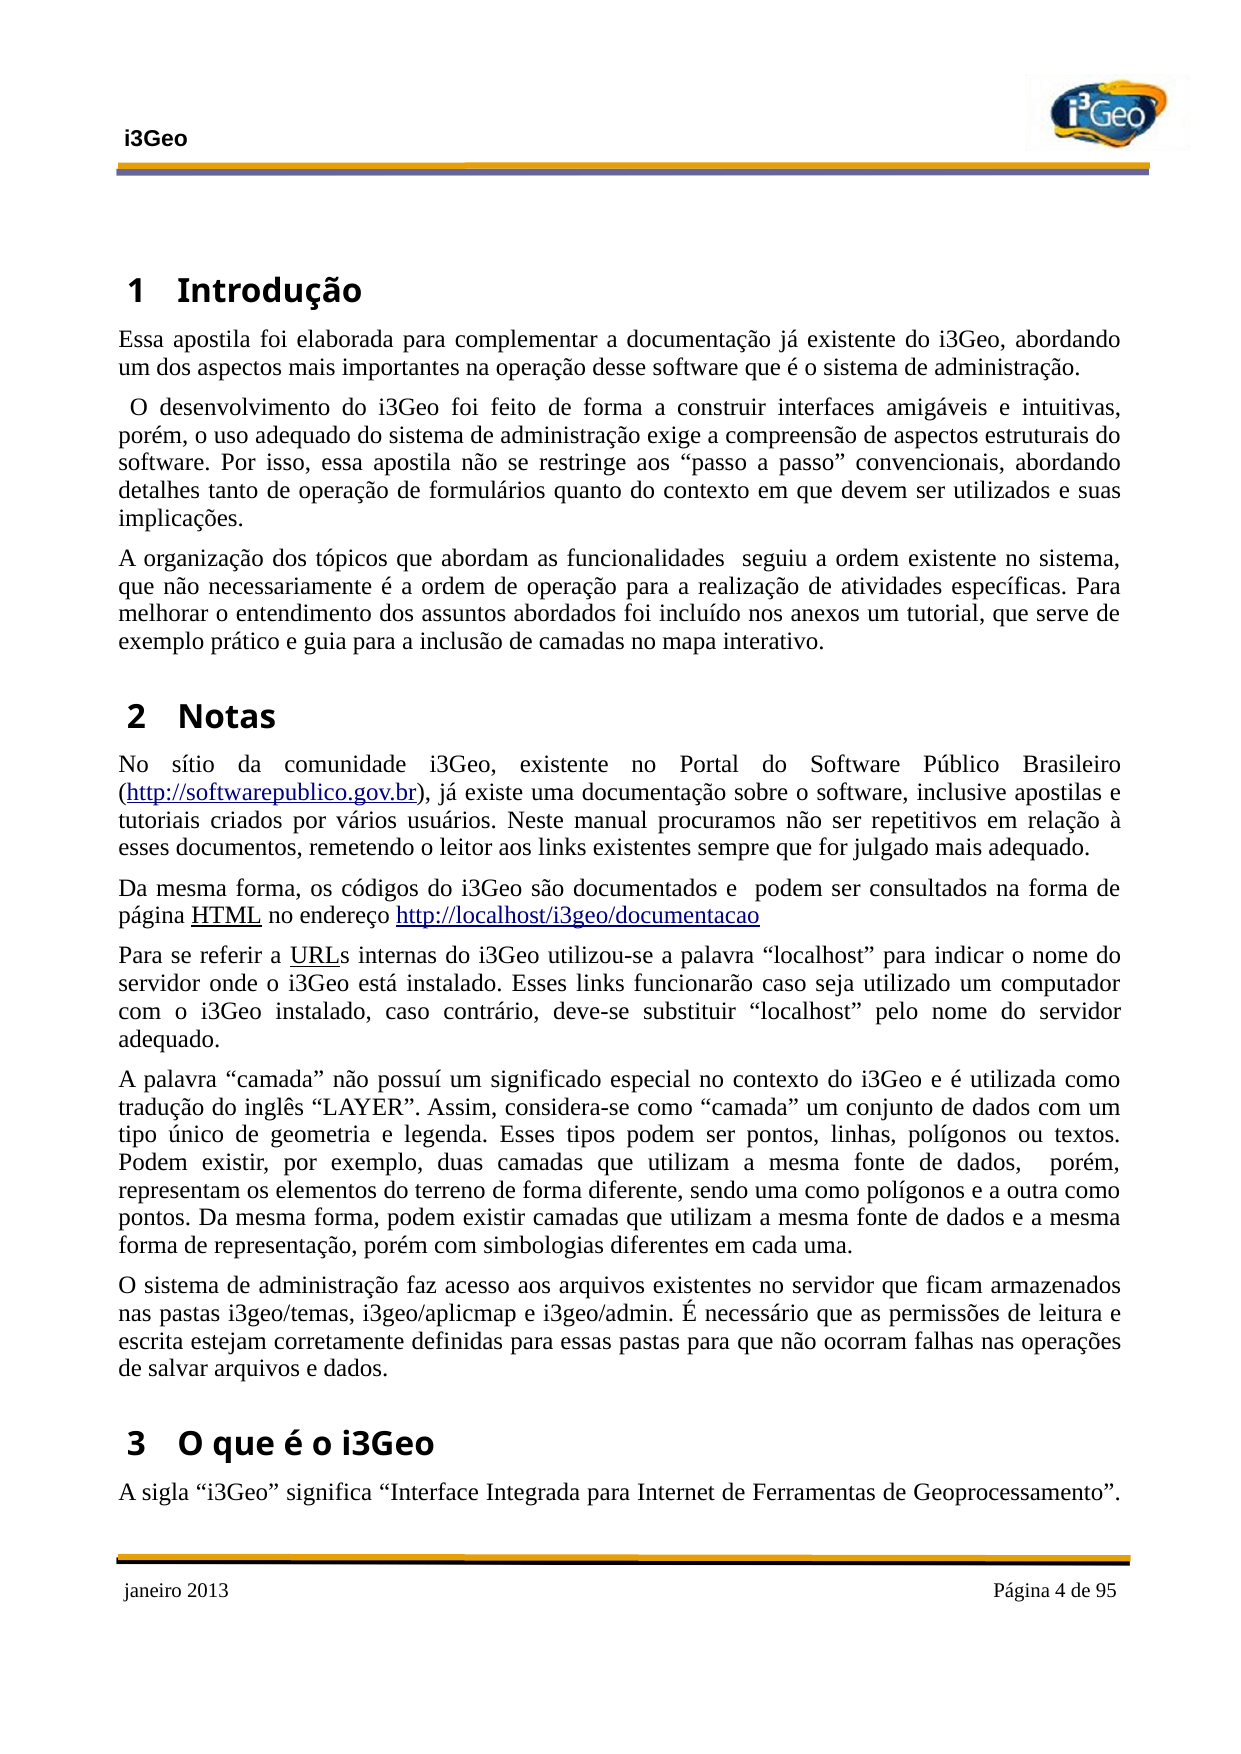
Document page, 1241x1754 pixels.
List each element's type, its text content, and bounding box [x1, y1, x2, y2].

subtitle O que é o i3Geo [118, 1420, 1122, 1465]
subtitle Notas [118, 692, 1122, 738]
text O sistema de administração faz acesso aos arquivos existentes no servidor que ficam armazenados nas pastas i3geo/temas, i3geo/aplicmap e i3geo/admin. É necessário que as permissões de leitura e escrita estejam corretamente definidas para essas pastas para que não ocorram falhas nas operações de salvar arquivos e dados. [118, 1271, 1122, 1382]
text No sítio da comunidade i3Geo, existente no Portal do Software Público Brasileiro (http://softwarepublico.gov.br), já existe uma documentação sobre o software, inclusive apostilas e tutoriais criados por vários usuários. Neste manual procuramos não ser repetitivos em relação à esses documentos, remetendo o leitor aos links existentes sempre que for julgado mais adequado. [118, 750, 1122, 861]
text O desenvolvimento do i3Geo foi feito de forma a construir interfaces amigáveis e intuitivas, porém, o uso adequado do sistema de administração exige a compreensão de aspectos estruturais do software. Por isso, essa apostila não se restringe aos “passo a passo” convencionais, abordando detalhes tanto de operação de formulários quanto do contexto em que devem ser utilizados e suas implicações. [118, 393, 1122, 532]
text Essa apostila foi elaborada para complementar a documentação já existente do i3Geo, abordando um dos aspectos mais importantes na operação desse software que é o sistema de administração. [118, 325, 1122, 381]
picture [1025, 74, 1191, 151]
text Para se referir a URLs internas do i3Geo utilizou-se a palavra “localhost” para indicar o nome do servidor onde o i3Geo está instalado. Esses links funcionarão caso seja utilizado um computador com o i3Geo instalado, caso contrário, deve-se substituir “localhost” pelo nome do servidor adequado. [118, 942, 1122, 1052]
text A palavra “camada” não possuí um significado especial no contexto do i3Geo e é utilizada como tradução do inglês “LAYER”. Assim, considera-se como “camada” um conjunto de dados com um tipo único de geometria e legenda. Esses tipos podem ser pontos, linhas, polígonos ou textos. Podem existir, por exemplo, duas camadas que utilizam a mesma fonte de dados, porém, representam os elementos do terreno de forma diferente, sendo uma como polígonos e a outra como pontos. Da mesma forma, podem existir camadas que utilizam a mesma fonte de dados e a mesma forma de representação, porém com simbologias diferentes em cada uma. [118, 1065, 1122, 1259]
text A organização dos tópicos que abordam as funcionalidades seguiu a ordem existente no sistema, que não necessariamente é a ordem de operação para a realização de atividades específicas. Para melhorar o entendimento dos assuntos abordados foi incluído nos anexos um tutorial, que serve de exemplo prático e guia para a inclusão de camadas no mapa interativo. [118, 544, 1122, 655]
text Da mesma forma, os códigos do i3Geo são documentados e podem ser consultados na forma de página HTML no endereço http://localhost/i3geo/documentacao [118, 874, 1122, 929]
text A sigla “i3Geo” significa “Interface Integrada para Internet de Ferramentas de Geoprocessamento”. [118, 1478, 1122, 1505]
subtitle Introdução [118, 267, 1122, 313]
